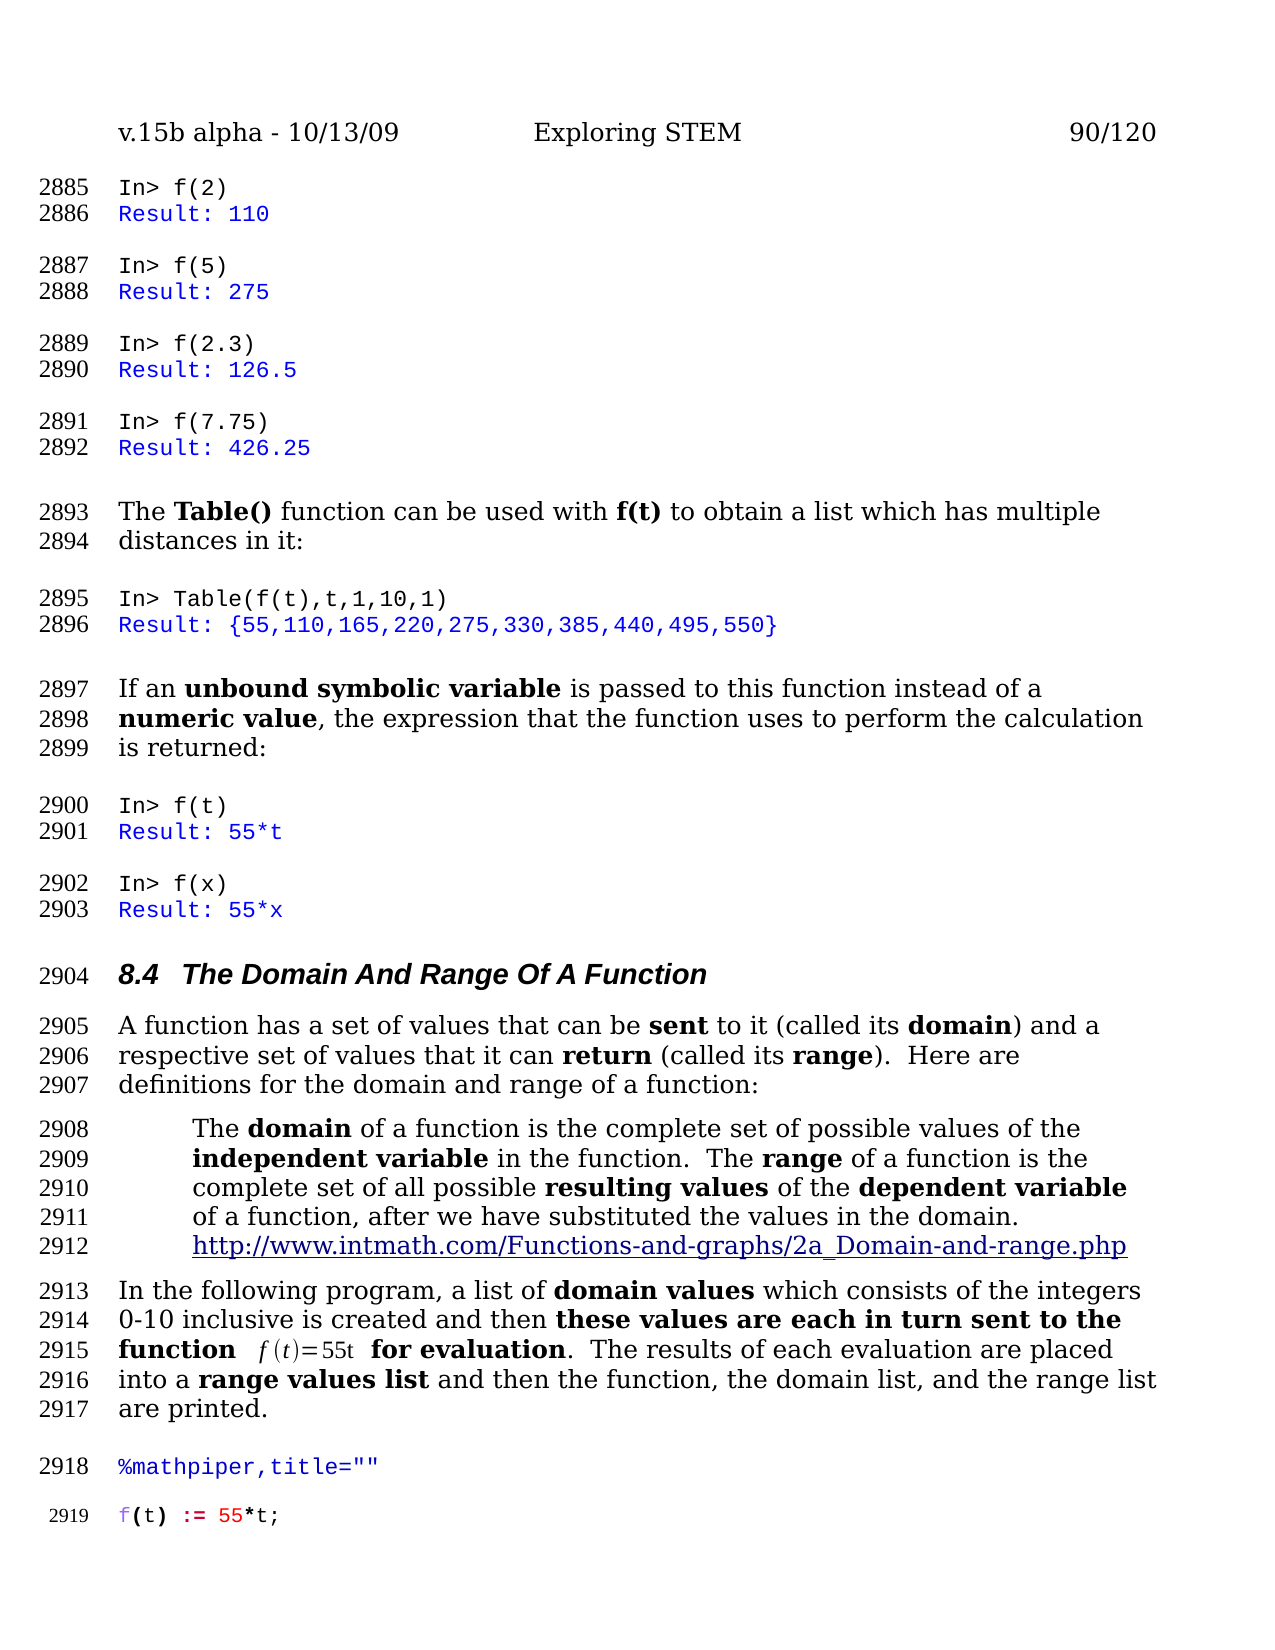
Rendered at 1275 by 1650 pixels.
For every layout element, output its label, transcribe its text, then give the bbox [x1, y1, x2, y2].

text Result: 426.25 [118, 436, 1157, 462]
text In> f(2) [118, 177, 1157, 203]
text A function has a set of values that can be sent to it (called its domain) and a respective set of values that it can return (called its range). Here are definitions for the domain and range of a function: [118, 1011, 1157, 1099]
text If an unbound symbolic variable is passed to this function instead of a numeric value, the expression that the function uses to perform the calculation is returned: [118, 674, 1157, 762]
text Result: 55*t [118, 820, 1157, 846]
text In> f(x) [118, 872, 1157, 898]
text f(t) := 55*t; [118, 1505, 1157, 1528]
text Result: 126.5 [118, 358, 1157, 384]
text In> Table(f(t),t,1,10,1) [118, 587, 1157, 613]
text Result: {55,110,165,220,275,330,385,440,495,550} [118, 613, 1157, 639]
text Result: 110 [118, 203, 1157, 229]
text Result: 55*x [118, 898, 1157, 924]
text %mathpiper,title="" [118, 1455, 1157, 1481]
text Result: 275 [118, 281, 1157, 306]
text The domain of a function is the complete set of possible values of the independent variable in the function. The range of a function is the complete set of all possible resulting values of the dependent variable of a function, after we have substituted the values in the domain. http://www.intmath.com/Functions-and-graphs/2a_Domain-and-range.php [192, 1114, 1157, 1261]
text In> f(5) [118, 254, 1157, 281]
text In> f(t) [118, 794, 1157, 820]
text The Table() function can be used with f(t) to obtain a list which has multiple distances in it: [118, 497, 1157, 556]
text In the following program, a list of domain values which consists of the integers 0-10 inclusive is created and then these values are each in turn sent to the functionfor evaluation. The results of each evaluation are placed into a range values list and then the function, the domain list, and the range list are printed. [118, 1276, 1157, 1423]
text In> f(2.3) [118, 332, 1157, 358]
text In> f(7.75) [118, 410, 1157, 436]
subtitle The Domain And Range Of A Function [118, 957, 1157, 990]
